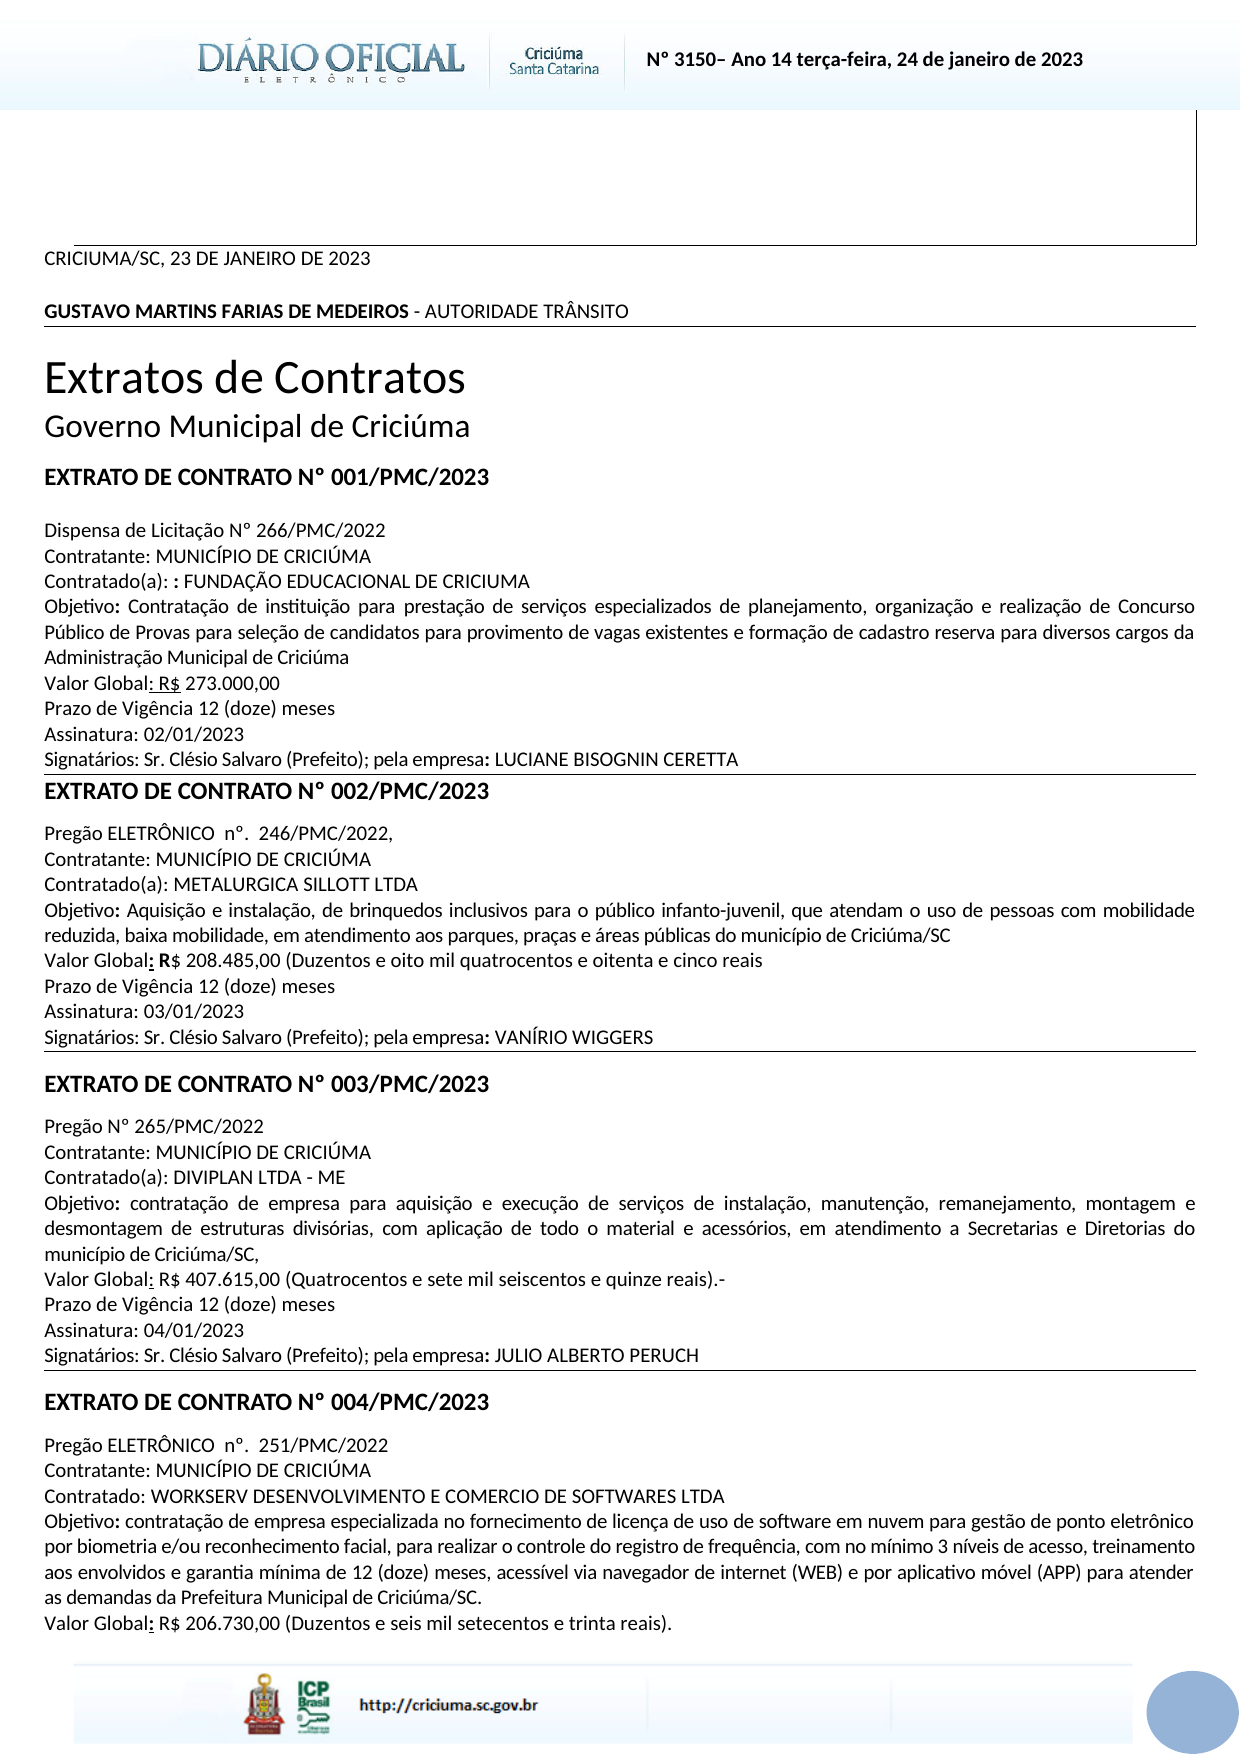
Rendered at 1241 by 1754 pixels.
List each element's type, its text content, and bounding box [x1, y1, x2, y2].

text Valor Global: R$ 407.615,00 (Quatrocentos e sete mil seiscentos e quinze reais).- [44, 1266, 1196, 1292]
text Objetivo: Aquisição e instalação, de brinquedos inclusivos para o público infanto-juvenil, que atendam o uso de pessoas com mobilidade reduzida, baixa mobilidade, em atendimento aos parques, praças e áreas públicas do município de Criciúma/SC [44, 897, 1196, 948]
text Contratado: WORKSERV DESENVOLVIMENTO E COMERCIO DE SOFTWARES LTDA [44, 1483, 1196, 1508]
text Contratado(a): DIVIPLAN LTDA - ME [44, 1164, 1196, 1190]
text Contratante: MUNICÍPIO DE CRICIÚMA [44, 846, 1196, 871]
text Contratante: MUNICÍPIO DE CRICIÚMA [44, 1139, 1196, 1164]
text Objetivo: contratação de empresa especializada no fornecimento de licença de uso de software em nuvem para gestão de ponto eletrônico por biometria e/ou reconhecimento facial, para realizar o controle do registro de frequência, com no mínimo 3 níveis de acesso, treinamento aos envolvidos e garantia mínima de 12 (doze) meses, acessível via navegador de internet (WEB) e por aplicativo móvel (APP) para atender as demandas da Prefeitura Municipal de Criciúma/SC. [44, 1508, 1196, 1610]
text Contratante: MUNICÍPIO DE CRICIÚMA [44, 543, 1196, 568]
text Objetivo: contratação de empresa para aquisição e execução de serviços de instalação, manutenção, remanejamento, montagem e desmontagem de estruturas divisórias, com aplicação de todo o material e acessórios, em atendimento a Secretarias e Diretorias do município de Criciúma/SC, [44, 1190, 1196, 1266]
text Signatários: Sr. Clésio Salvaro (Prefeito); pela empresa: LUCIANE BISOGNIN CERETTA [44, 746, 1196, 774]
text Extratos de Contratos [44, 347, 1196, 406]
text Pregão ELETRÔNICO nº. 251/PMC/2022 [44, 1432, 1196, 1457]
text Dispensa de Licitação Nº 266/PMC/2022 [44, 517, 1196, 543]
text Assinatura: 02/01/2023 [44, 721, 1196, 746]
text Prazo de Vigência 12 (doze) meses [44, 695, 1196, 721]
text Contratado(a): : FUNDAÇÃO EDUCACIONAL DE CRICIUMA [44, 568, 1196, 594]
text EXTRATO DE CONTRATO Nº 002/PMC/2023 [44, 775, 1196, 805]
text Assinatura: 03/01/2023 [44, 998, 1196, 1024]
text Valor Global: R$ 206.730,00 (Duzentos e seis mil setecentos e trinta reais). [44, 1610, 1196, 1635]
text Pregão Nº 265/PMC/2022 [44, 1114, 1196, 1139]
text EXTRATO DE CONTRATO Nº 004/PMC/2023 [44, 1386, 1196, 1417]
text Contratante: MUNICÍPIO DE CRICIÚMA [44, 1457, 1196, 1483]
text Valor Global: R$ 208.485,00 (Duzentos e oito mil quatrocentos e oitenta e cinco reais [44, 948, 1196, 973]
text Assinatura: 04/01/2023 [44, 1317, 1196, 1342]
text Objetivo: Contratação de instituição para prestação de serviços especializados de planejamento, organização e realização de Concurso Público de Provas para seleção de candidatos para provimento de vagas existentes e formação de cadastro reserva para diversos cargos da Administração Municipal de Criciúma [44, 594, 1196, 670]
text GUSTAVO MARTINS FARIAS DE MEDEIROS - AUTORIDADE TRÂNSITO [44, 272, 1196, 326]
text Valor Global: R$ 273.000,00 [44, 670, 1196, 695]
text EXTRATO DE CONTRATO Nº 003/PMC/2023 [44, 1068, 1196, 1098]
text Governo Municipal de Criciúma [44, 406, 1196, 446]
text Pregão ELETRÔNICO nº. 246/PMC/2022, [44, 821, 1196, 846]
text Signatários: Sr. Clésio Salvaro (Prefeito); pela empresa: VANÍRIO WIGGERS [44, 1024, 1196, 1051]
text Signatários: Sr. Clésio Salvaro (Prefeito); pela empresa: JULIO ALBERTO PERUCH [44, 1342, 1196, 1370]
text EXTRATO DE CONTRATO Nº 001/PMC/2023 [44, 462, 1196, 492]
text CRICIUMA/SC, 23 DE JANEIRO DE 2023 [44, 245, 1196, 272]
text Prazo de Vigência 12 (doze) meses [44, 1292, 1196, 1317]
text Prazo de Vigência 12 (doze) meses [44, 973, 1196, 998]
text Contratado(a): METALURGICA SILLOTT LTDA [44, 871, 1196, 897]
